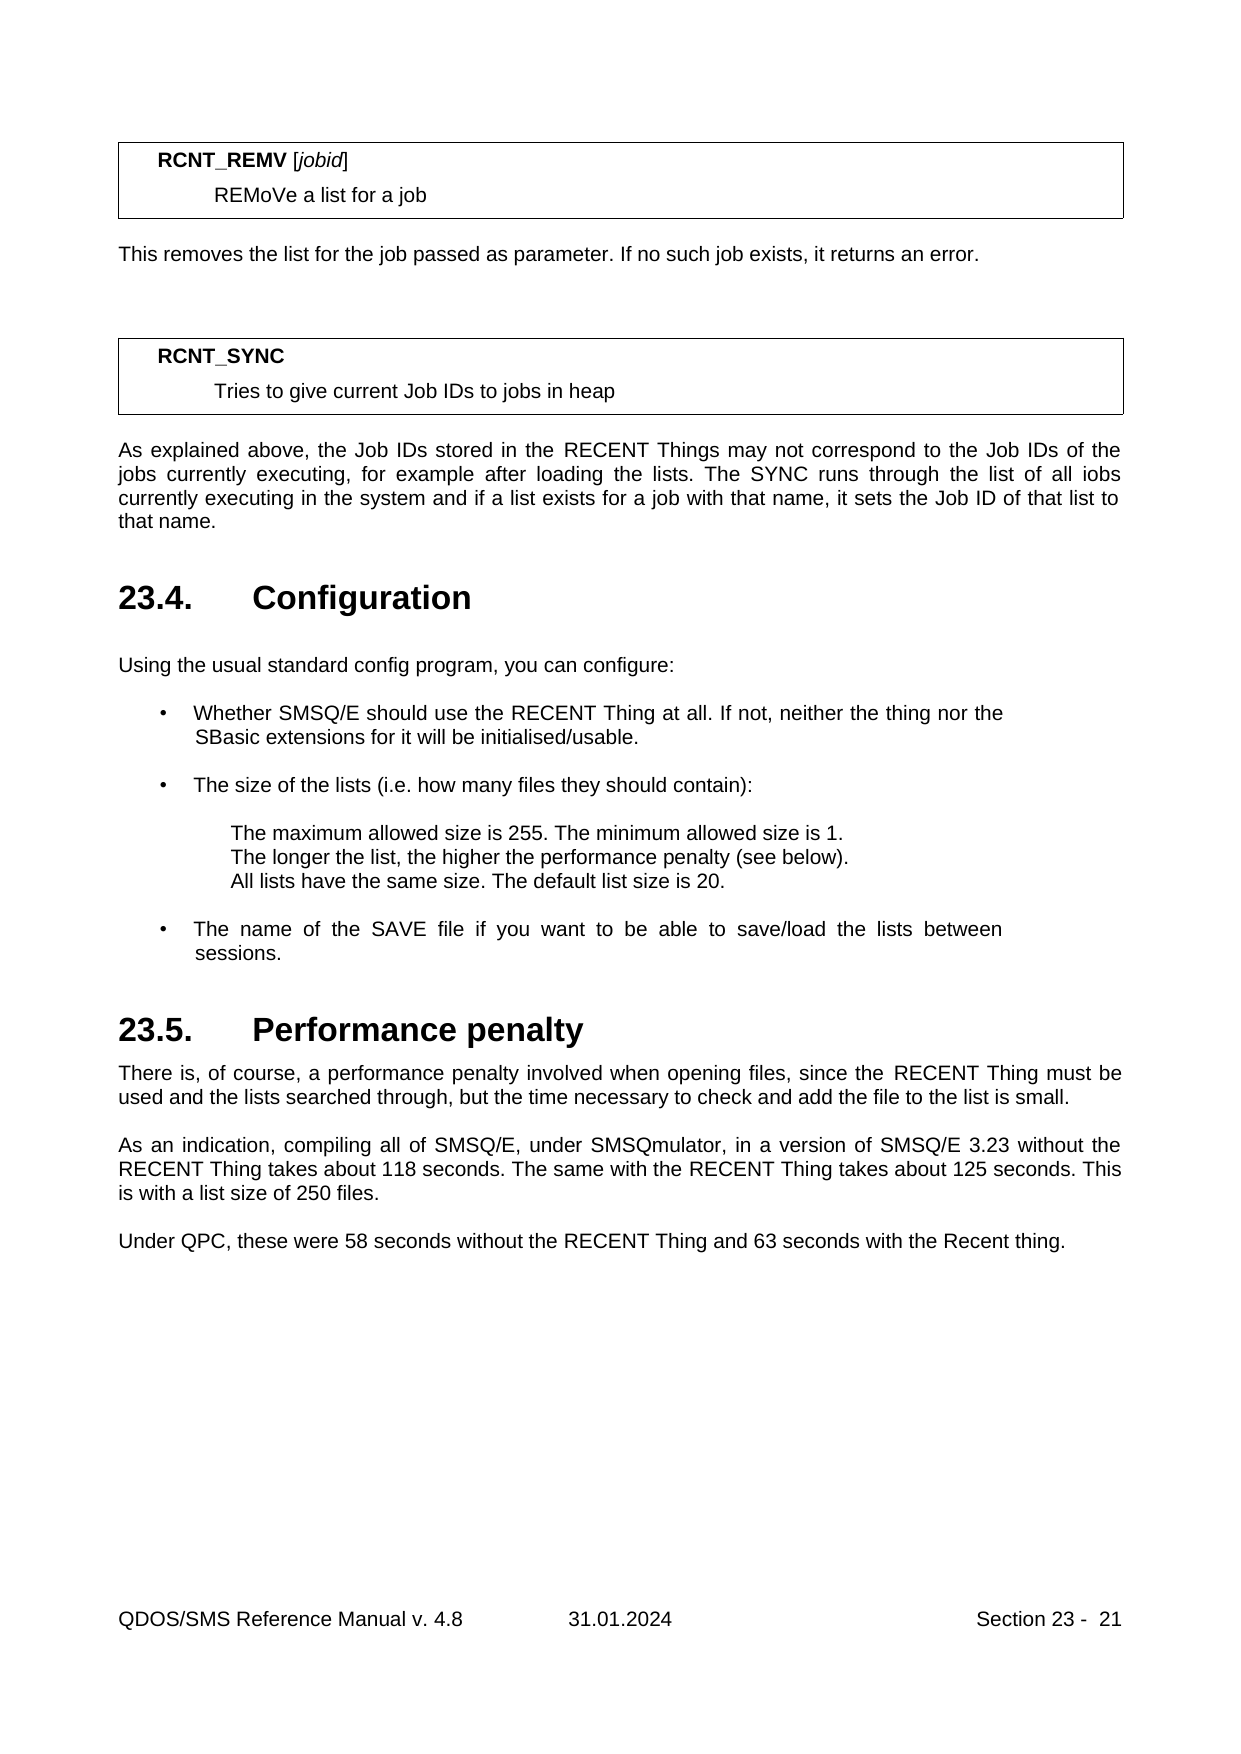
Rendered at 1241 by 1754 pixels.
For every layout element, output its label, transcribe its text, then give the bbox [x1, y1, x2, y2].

list The longer the list, the higher the performance penalty (see below). [195, 845, 1004, 869]
text There is, of course, a performance penalty involved when opening files, since the RECENT Thing must be used and the lists searched through, but the time necessary to check and add the file to the list is small. [118, 1061, 1122, 1109]
text As an indication, compiling all of SMSQ/E, under SMSQmulator, in a version of SMSQ/E 3.23 without the RECENT Thing takes about 118 seconds. The same with the RECENT Thing takes about 125 seconds. This is with a list size of 250 files. [118, 1133, 1122, 1205]
list The size of the lists (i.e. how many files they should contain): [159, 773, 1004, 797]
table_cell Tries to give current Job IDs to jobs in heap [208, 373, 1087, 413]
table_header RCNT_SYNC [151, 339, 1087, 373]
list Whether SMSQ/E should use the RECENT Thing at all. If not, neither the thing nor the SBasic extensions for it will be initialised/usable. [159, 701, 1004, 749]
list All lists have the same size. The default list size is 20. [195, 869, 1004, 893]
list The maximum allowed size is 255. The minimum allowed size is 1. [195, 821, 1004, 845]
table_header [119, 143, 151, 178]
subtitle Configuration [118, 578, 1122, 617]
table_cell [119, 373, 151, 413]
table_header RCNT_REMV [jobid] [151, 143, 1087, 178]
text Using the usual standard config program, you can configure: [118, 653, 1122, 677]
table_header [1087, 143, 1123, 178]
table_cell [1087, 373, 1123, 413]
table_cell [119, 178, 151, 218]
table_header [1087, 339, 1123, 373]
table_header [119, 339, 151, 373]
table_cell [1087, 178, 1123, 218]
list The name of the SAVE file if you want to be able to save/load the lists between sessions. [159, 917, 1004, 965]
text As explained above, the Job IDs stored in the RECENT Things may not correspond to the Job IDs of the jobs currently executing, for example after loading the lists. The SYNC runs through the list of all iobs currently executing in the system and if a list exists for a job with that name, it sets the Job ID of that list to that name. [118, 437, 1122, 533]
table_cell [151, 373, 208, 413]
subtitle Performance penalty [118, 1010, 1122, 1048]
table_cell [151, 178, 208, 218]
table_cell REMoVe a list for a job [208, 178, 1087, 218]
text This removes the list for the job passed as parameter. If no such job exists, it returns an error. [118, 242, 1122, 266]
text Under QPC, these were 58 seconds without the RECENT Thing and 63 seconds with the Recent thing. [118, 1229, 1122, 1253]
